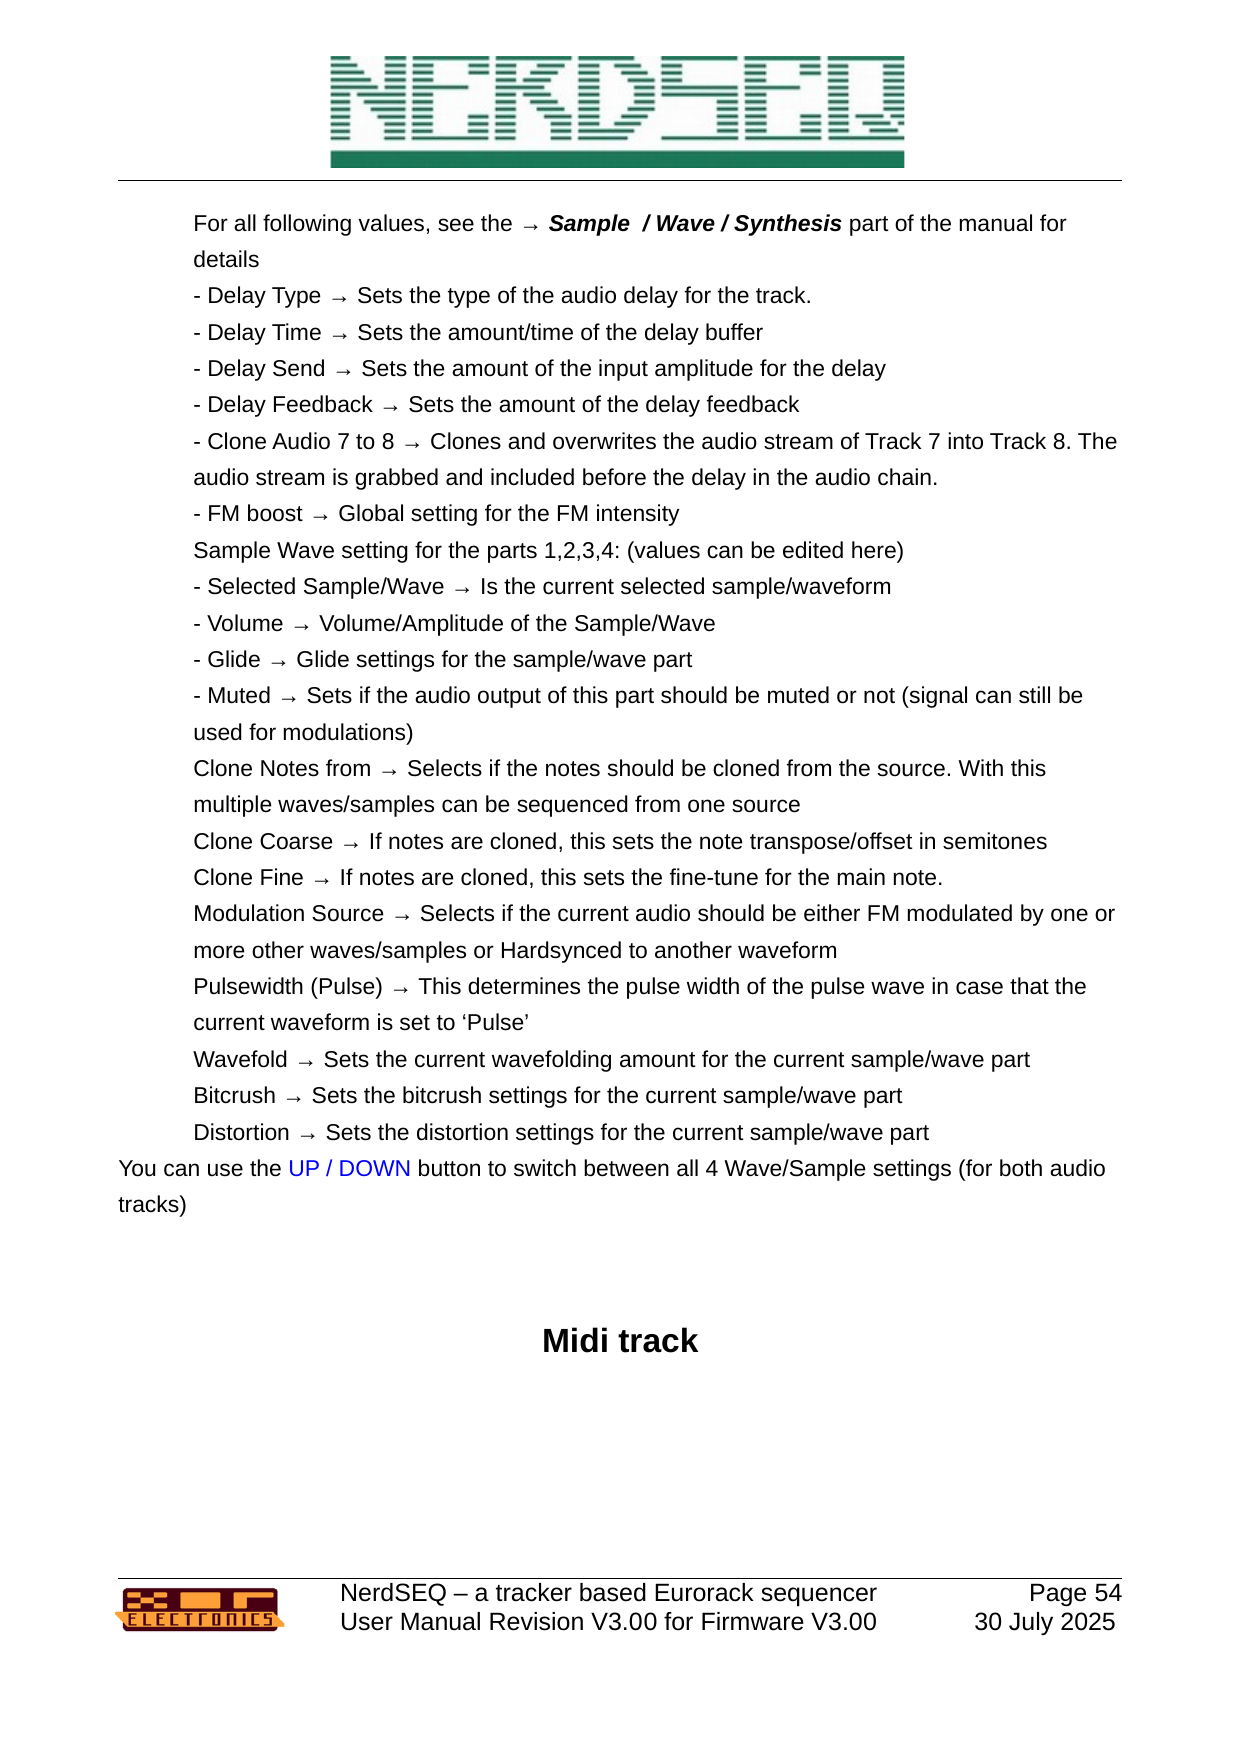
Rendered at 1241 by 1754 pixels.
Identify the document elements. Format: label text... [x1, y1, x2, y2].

text Wavefold → Sets the current wavefolding amount for the current sample/wave part [193, 1046, 1122, 1072]
picture [115, 1584, 285, 1634]
text Bitcrush → Sets the bitcrush settings for the current sample/wave part [193, 1082, 1122, 1108]
subtitle Midi track [118, 1321, 1122, 1360]
text You can use the UP / DOWN button to switch between all 4 Wave/Sample settings (for both audio tracks) [118, 1155, 1122, 1217]
text - Delay Feedback → Sets the amount of the delay feedback [193, 391, 1122, 418]
text - FM boost → Global setting for the FM intensity [193, 500, 1122, 527]
text Distortion → Sets the distortion settings for the current sample/wave part [193, 1118, 1122, 1145]
text - Muted → Sets if the audio output of this part should be muted or not (signal can still be used for modulations) [193, 682, 1122, 745]
text Sample Wave setting for the parts 1,2,3,4: (values can be edited here) [193, 537, 1122, 563]
text For all following values, see the → Sample / Wave / Synthesis part of the manual for details [193, 209, 1122, 272]
picture [330, 56, 905, 168]
text Clone Notes from → Selects if the notes should be cloned from the source. With this multiple waves/samples can be sequenced from one source [193, 755, 1122, 818]
text Pulsewidth (Pulse) → This determines the pulse width of the pulse wave in case that the current waveform is set to ‘Pulse’ [193, 973, 1122, 1036]
text - Delay Time → Sets the amount/time of the delay buffer [193, 319, 1122, 345]
text Clone Coarse → If notes are cloned, this sets the note transpose/offset in semitones [193, 828, 1122, 854]
text Clone Fine → If notes are cloned, this sets the fine-tune for the main note. [193, 864, 1122, 890]
text Modulation Source → Selects if the current audio should be either FM modulated by one or more other waves/samples or Hardsynced to another waveform [193, 900, 1122, 963]
text - Selected Sample/Wave → Is the current selected sample/waveform [193, 573, 1122, 599]
text - Clone Audio 7 to 8 → Clones and overwrites the audio stream of Track 7 into Track 8. The audio stream is grabbed and included before the delay in the audio chain. [193, 428, 1122, 490]
text - Glide → Glide settings for the sample/wave part [193, 646, 1122, 672]
text - Delay Send → Sets the amount of the input amplitude for the delay [193, 355, 1122, 381]
text - Volume → Volume/Amplitude of the Sample/Wave [193, 609, 1122, 636]
text - Delay Type → Sets the type of the audio delay for the track. [193, 282, 1122, 309]
